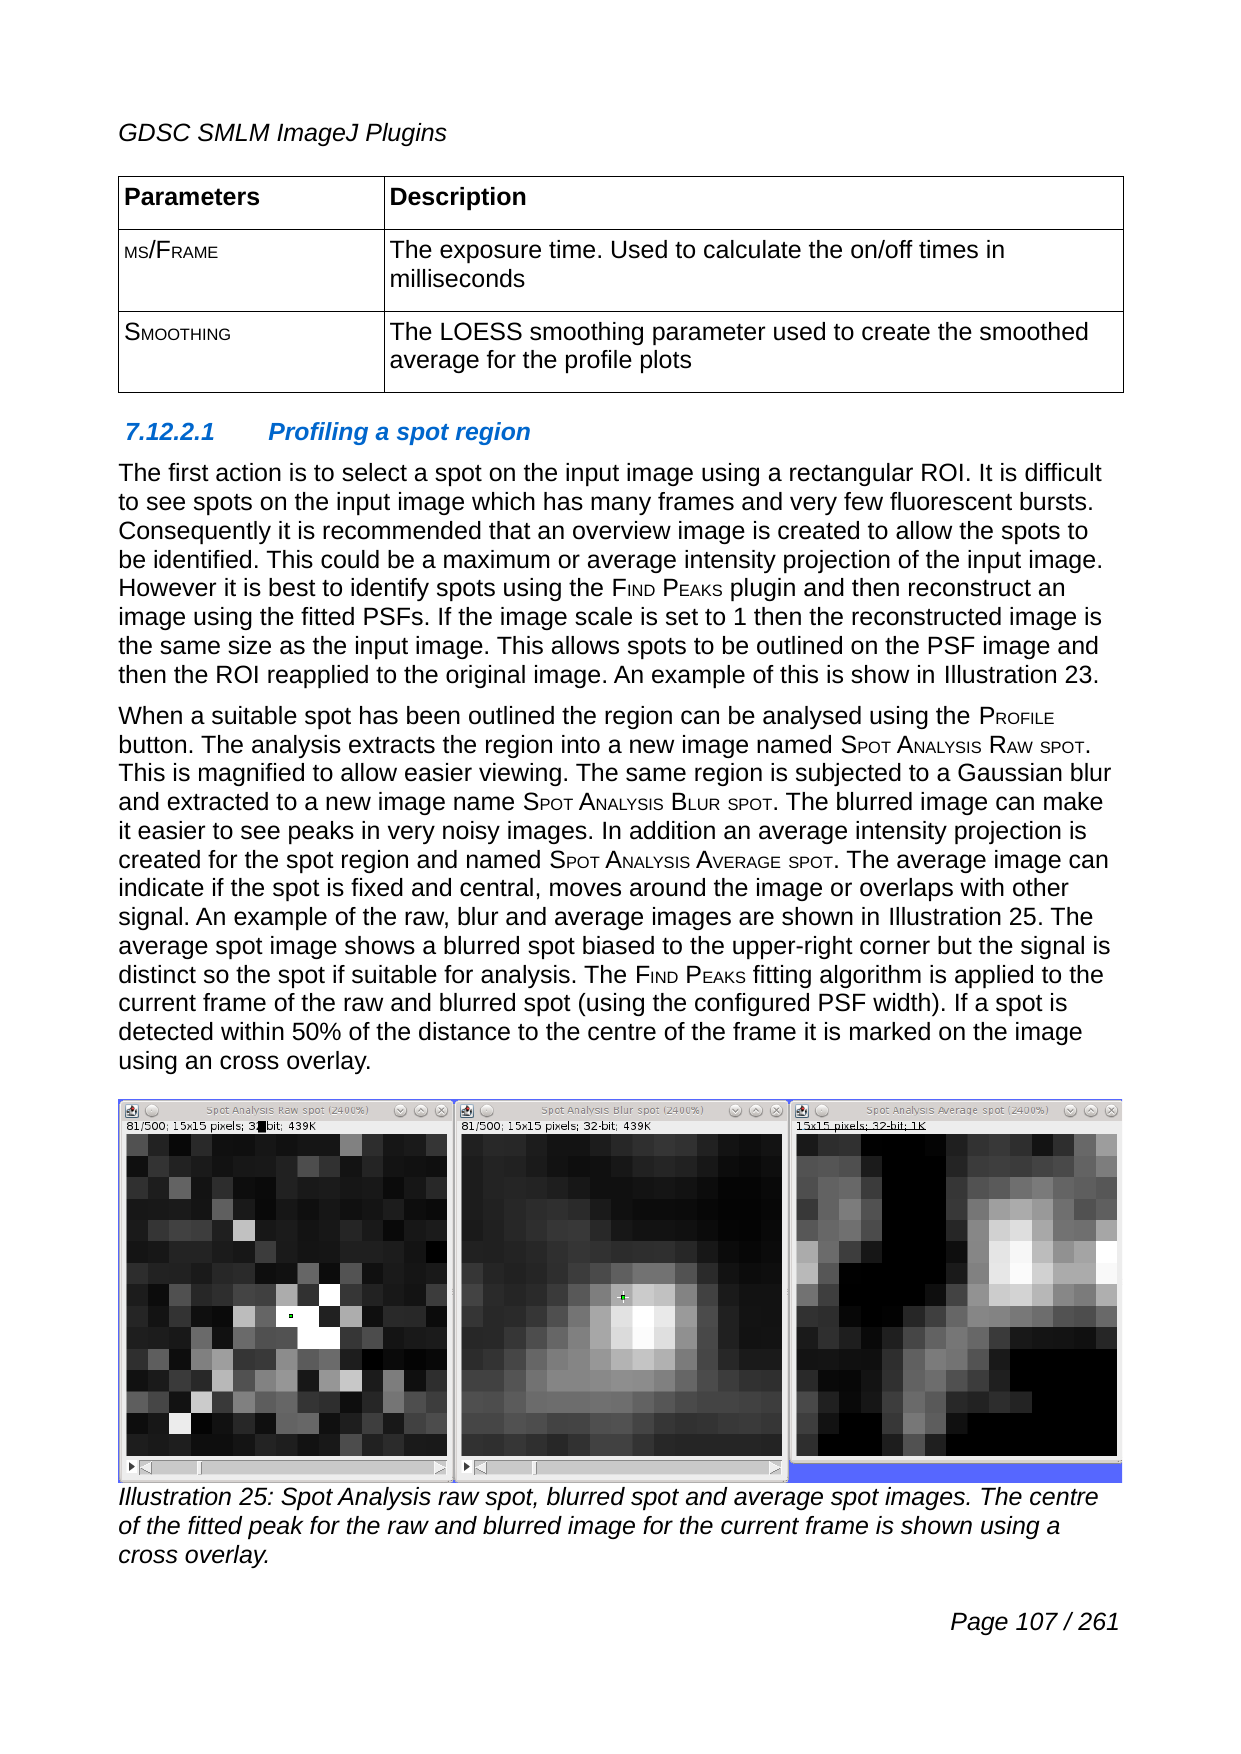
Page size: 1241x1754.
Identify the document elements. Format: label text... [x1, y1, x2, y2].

table_cell The LOESS smoothing parameter used to create the smoothed average for the profile plots [385, 312, 1123, 392]
text When a suitable spot has been outlined the region can be analysed using the Profile button. The analysis extracts the region into a new image named Spot Analysis Raw spot. This is magnified to allow easier viewing. The same region is subjected to a Gaussian blur and extracted to a new image name Spot Analysis Blur spot. The blurred image can make it easier to see peaks in very noisy images. In addition an average intensity projection is created for the spot region and named Spot Analysis Average spot. The average image can indicate if the spot is fixed and central, moves around the image or overlaps with other signal. An example of the raw, blur and average images are shown in Illustration 25. The average spot image shows a blurred spot biased to the upper-right corner but the signal is distinct so the spot if suitable for analysis. The Find Peaks fitting algorithm is applied to the current frame of the raw and blurred spot (using the configured PSF width). If a spot is detected within 50% of the distance to the centre of the frame it is marked on the image using an cross overlay. [118, 701, 1122, 1075]
table_cell The exposure time. Used to calculate the on/off times in milliseconds [385, 230, 1123, 311]
text The first action is to select a spot on the input image using a rectangular ROI. It is difficult to see spots on the input image which has many frames and very few fluorescent bursts. Consequently it is recommended that an overview image is created to allow the spots to be identified. This could be a maximum or average intensity projection of the input image. However it is best to identify spots using the Find Peaks plugin and then reconstruct an image using the fitted PSFs. If the image scale is set to 1 then the reconstructed image is the same size as the input image. This allows spots to be outlined on the PSF image and then the ROI reapplied to the original image. An example of this is show in Illustration 23. [118, 458, 1122, 688]
picture [118, 1099, 1123, 1483]
text Illustration 25: Spot Analysis raw spot, blurred spot and average spot images. The centre of the fitted peak for the raw and blurred image for the current frame is shown using a cross overlay. [118, 1483, 1122, 1568]
table_cell ms/Frame [119, 230, 384, 311]
table_header Description [385, 177, 1123, 229]
table_cell Smoothing [119, 312, 384, 392]
subtitle Profiling a spot region [118, 417, 1122, 446]
table_header Parameters [119, 177, 384, 229]
